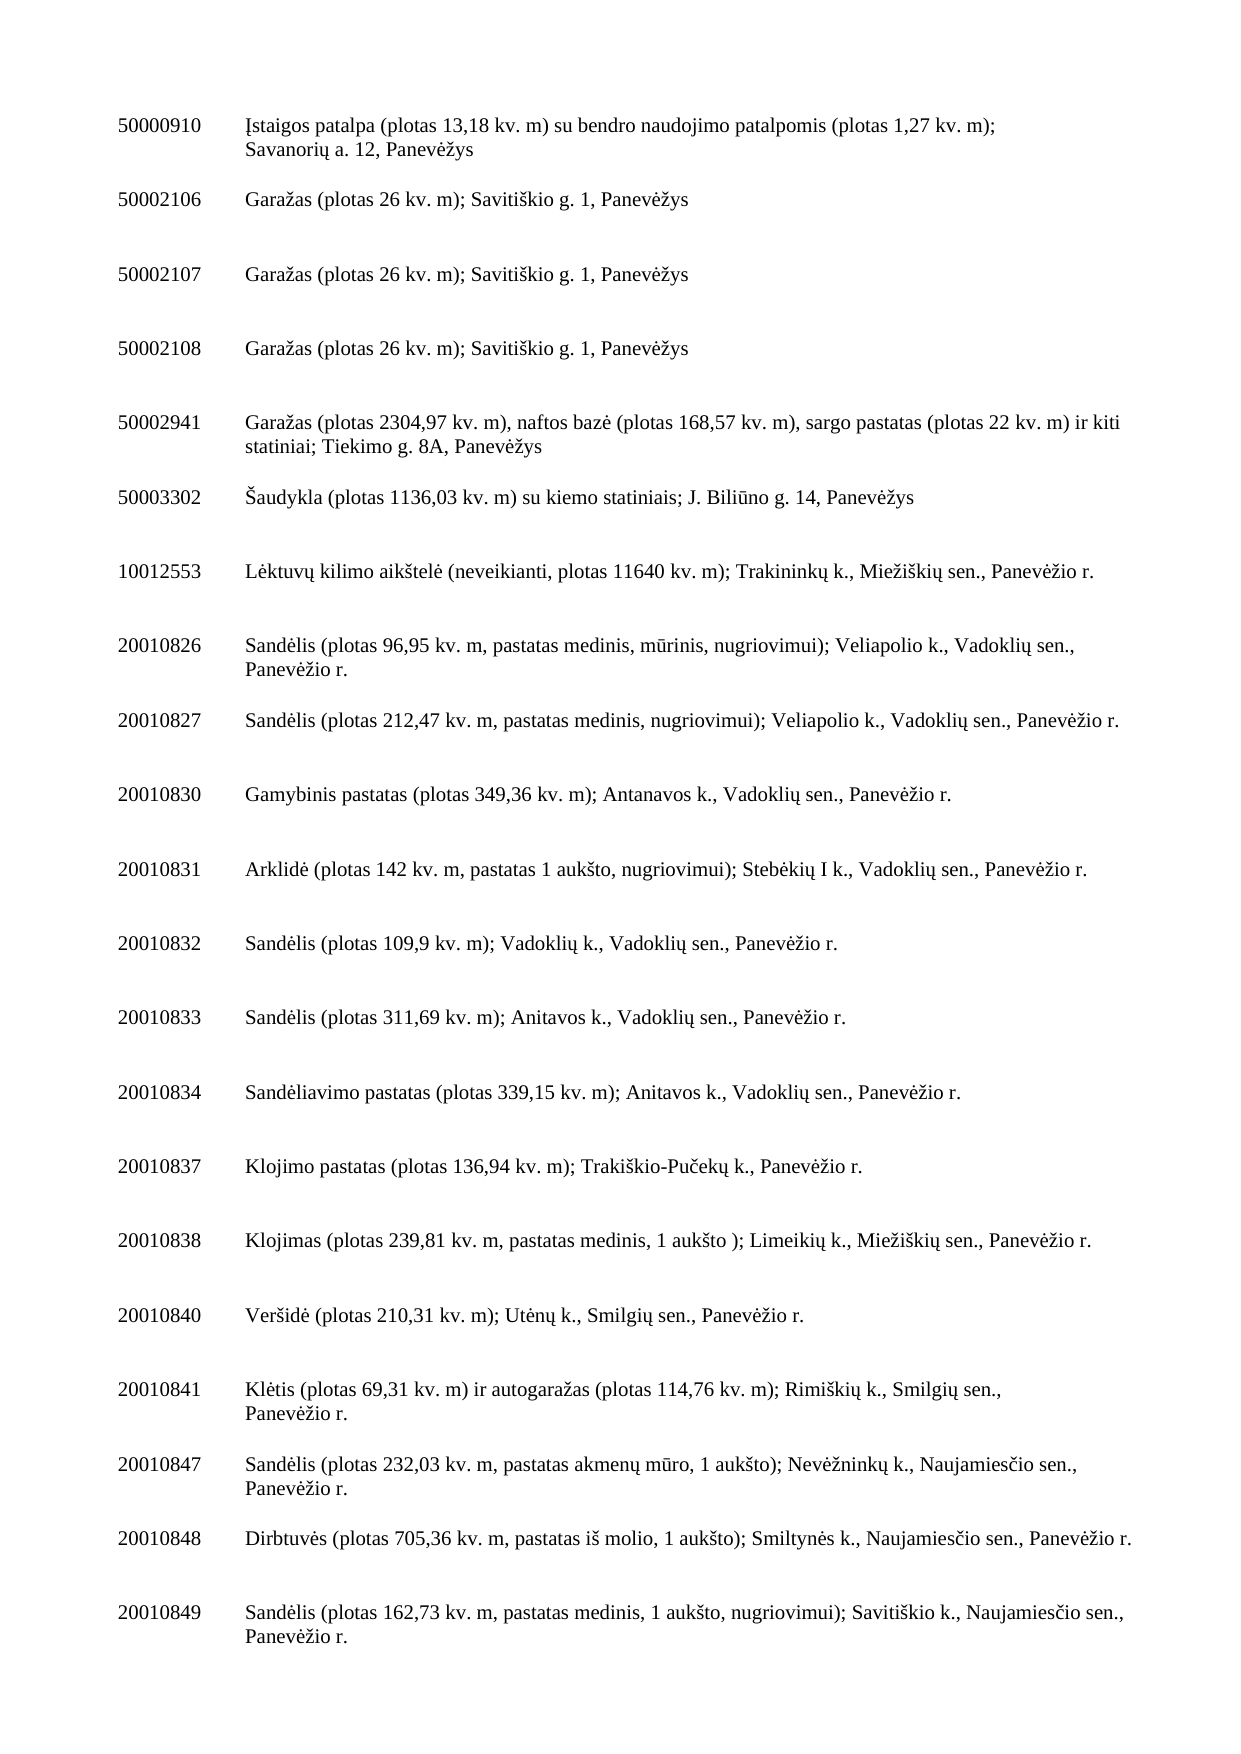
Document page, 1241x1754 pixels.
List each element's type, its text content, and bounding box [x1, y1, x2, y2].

table_cell [101, 907, 1198, 931]
table_cell [1175, 485, 1179, 535]
table_cell [1179, 1080, 1184, 1130]
table_cell [1184, 1303, 1189, 1353]
table_cell [1184, 931, 1189, 981]
table_cell [1189, 559, 1193, 609]
table_cell Garažas (plotas 26 kv. m); Savitiškio g. 1, Panevėžys [234, 336, 1174, 386]
table_cell [1189, 485, 1193, 535]
table_cell [1179, 187, 1184, 237]
table_cell [1179, 1228, 1184, 1279]
table_cell [1175, 633, 1179, 684]
table_cell Sandėlis (plotas 212,47 kv. m, pastatas medinis, nugriovimui); Veliapolio k., Vadoklių sen., Panevėžio r. [234, 708, 1174, 758]
table_cell 10012553 [101, 559, 234, 609]
table_cell 20010848 [101, 1526, 234, 1576]
table_cell 20010830 [101, 782, 234, 832]
table_cell 20010840 [101, 1303, 234, 1353]
table_cell [1175, 336, 1179, 386]
table_cell [1175, 410, 1179, 461]
table_cell [1193, 1526, 1198, 1576]
table_cell [1179, 1377, 1184, 1427]
table_cell [101, 1204, 1198, 1228]
table_cell Sandėlis (plotas 109,9 kv. m); Vadoklių k., Vadoklių sen., Panevėžio r. [234, 931, 1174, 981]
table_cell [101, 461, 1198, 484]
table_cell [1175, 1005, 1179, 1056]
table_cell [1193, 485, 1198, 535]
table_cell [1184, 336, 1189, 386]
table_cell [1193, 931, 1198, 981]
table_cell 20010849 [101, 1600, 234, 1651]
table_cell Sandėlis (plotas 96,95 kv. m, pastatas medinis, mūrinis, nugriovimui); Veliapolio k., Vadoklių sen., Panevėžio r. [234, 633, 1174, 684]
table_cell [1193, 633, 1198, 684]
table_cell [1175, 187, 1179, 237]
table_cell [1179, 1526, 1184, 1576]
table_cell [1193, 708, 1198, 758]
table_cell [1193, 782, 1198, 832]
table_cell [1175, 856, 1179, 907]
table_cell [101, 1279, 1198, 1303]
table_cell [101, 1576, 1198, 1600]
table_cell [1189, 1154, 1193, 1204]
table_cell [1193, 113, 1198, 163]
table_cell [1184, 261, 1189, 312]
table_cell 20010838 [101, 1228, 234, 1279]
table_cell [1193, 1228, 1198, 1279]
table_cell Gamybinis pastatas (plotas 349,36 kv. m); Antanavos k., Vadoklių sen., Panevėžio r. [234, 782, 1174, 832]
table_cell [1189, 1005, 1193, 1056]
table_cell 50002108 [101, 336, 234, 386]
table_cell [1189, 1526, 1193, 1576]
table_cell [1193, 187, 1198, 237]
table_cell [1193, 559, 1198, 609]
table_cell Garažas (plotas 26 kv. m); Savitiškio g. 1, Panevėžys [234, 187, 1174, 237]
table_cell 50000910 [101, 113, 234, 163]
table_cell [1184, 782, 1189, 832]
table_cell [1189, 856, 1193, 907]
table_cell [1179, 113, 1184, 163]
table_cell 50002941 [101, 410, 234, 461]
table_cell [1179, 931, 1184, 981]
table_cell [1184, 856, 1189, 907]
table_cell [1175, 1377, 1179, 1427]
table_cell [1189, 336, 1193, 386]
table_cell [1184, 559, 1189, 609]
table_cell 20010847 [101, 1451, 234, 1502]
table_cell [1175, 1303, 1179, 1353]
table_cell [1193, 336, 1198, 386]
table_cell Dirbtuvės (plotas 705,36 kv. m, pastatas iš molio, 1 aukšto); Smiltynės k., Naujamiesčio sen., Panevėžio r. [234, 1526, 1174, 1576]
table_cell 20010831 [101, 856, 234, 907]
table_cell [1179, 261, 1184, 312]
table_cell [1193, 1080, 1198, 1130]
table_cell Lėktuvų kilimo aikštelė (neveikianti, plotas 11640 kv. m); Trakininkų k., Miežiškių sen., Panevėžio r. [234, 559, 1174, 609]
table_cell 20010826 [101, 633, 234, 684]
table_cell [1189, 187, 1193, 237]
table_cell [101, 981, 1198, 1005]
table_cell [1189, 633, 1193, 684]
table_cell Klojimas (plotas 239,81 kv. m, pastatas medinis, 1 aukšto ); Limeikių k., Miežiškių sen., Panevėžio r. [234, 1228, 1174, 1279]
table_cell [1184, 1228, 1189, 1279]
table_cell [101, 1428, 1198, 1451]
table_cell [1184, 708, 1189, 758]
table_cell [101, 312, 1198, 336]
table_cell 50002106 [101, 187, 234, 237]
table_cell 20010833 [101, 1005, 234, 1056]
table_cell 50003302 [101, 485, 234, 535]
table_cell Klojimo pastatas (plotas 136,94 kv. m); Trakiškio-Pučekų k., Panevėžio r. [234, 1154, 1174, 1204]
table_cell [101, 163, 1198, 187]
table_cell [1179, 1005, 1184, 1056]
table_cell [1193, 261, 1198, 312]
table_cell Sandėlis (plotas 311,69 kv. m); Anitavos k., Vadoklių sen., Panevėžio r. [234, 1005, 1174, 1056]
table_cell [1179, 856, 1184, 907]
table_cell [1193, 1005, 1198, 1056]
table_cell [1189, 708, 1193, 758]
table_cell [1179, 485, 1184, 535]
table_cell [1179, 1451, 1184, 1502]
table_cell Sandėliavimo pastatas (plotas 339,15 kv. m); Anitavos k., Vadoklių sen., Panevėžio r. [234, 1080, 1174, 1130]
table_cell [1193, 1377, 1198, 1427]
table_cell 20010832 [101, 931, 234, 981]
table_cell [1175, 782, 1179, 832]
table_cell [1193, 1303, 1198, 1353]
table_cell Įstaigos patalpa (plotas 13,18 kv. m) su bendro naudojimo patalpomis (plotas 1,27 kv. m); Savanorių a. 12, Panevėžys [234, 113, 1174, 163]
table_cell Garažas (plotas 2304,97 kv. m), naftos bazė (plotas 168,57 kv. m), sargo pastatas (plotas 22 kv. m) ir kiti statiniai; Tiekimo g. 8A, Panevėžys [234, 410, 1174, 461]
table_cell [1175, 113, 1179, 163]
table_cell [1179, 336, 1184, 386]
table_cell [1189, 1377, 1193, 1427]
table_cell Garažas (plotas 26 kv. m); Savitiškio g. 1, Panevėžys [234, 261, 1174, 312]
table_cell [1189, 1080, 1193, 1130]
table_cell [1189, 1303, 1193, 1353]
table_cell [1184, 1377, 1189, 1427]
table_cell [1179, 410, 1184, 461]
table_cell [101, 238, 1198, 261]
table_cell Veršidė (plotas 210,31 kv. m); Utėnų k., Smilgių sen., Panevėžio r. [234, 1303, 1174, 1353]
table_cell [1184, 1154, 1189, 1204]
table_cell 20010827 [101, 708, 234, 758]
table_cell [1184, 410, 1189, 461]
table_cell [1184, 1005, 1189, 1056]
table_cell Sandėlis (plotas 232,03 kv. m, pastatas akmenų mūro, 1 aukšto); Nevėžninkų k., Naujamiesčio sen., Panevėžio r. [234, 1451, 1174, 1502]
table_cell [1193, 1451, 1198, 1502]
table_cell [1184, 1600, 1189, 1651]
table_cell [1179, 633, 1184, 684]
table_cell [1179, 1303, 1184, 1353]
table_cell [1175, 1080, 1179, 1130]
table_cell [1189, 782, 1193, 832]
table_cell [101, 609, 1198, 633]
table_cell [101, 1353, 1198, 1377]
table_cell [1179, 1154, 1184, 1204]
table_cell [101, 758, 1198, 782]
table_cell [1189, 1228, 1193, 1279]
table_cell [1175, 1228, 1179, 1279]
table_cell [1184, 1080, 1189, 1130]
table_cell Sandėlis (plotas 162,73 kv. m, pastatas medinis, 1 aukšto, nugriovimui); Savitiškio k., Naujamiesčio sen., Panevėžio r. [234, 1600, 1174, 1651]
table_cell [1175, 1600, 1179, 1651]
table_cell [1193, 410, 1198, 461]
table_cell [1184, 1526, 1189, 1576]
table_cell [1189, 1451, 1193, 1502]
table_cell [1189, 1600, 1193, 1651]
table_cell [1175, 261, 1179, 312]
table_cell Klėtis (plotas 69,31 kv. m) ir autogaražas (plotas 114,76 kv. m); Rimiškių k., Smilgių sen., Panevėžio r. [234, 1377, 1174, 1427]
table_cell Šaudykla (plotas 1136,03 kv. m) su kiemo statiniais; J. Biliūno g. 14, Panevėžys [234, 485, 1174, 535]
table_cell [1193, 856, 1198, 907]
table_cell [1184, 113, 1189, 163]
table_cell [1179, 782, 1184, 832]
table_cell [101, 833, 1198, 856]
table_cell [1193, 1600, 1198, 1651]
table_cell [101, 1130, 1198, 1154]
table_cell [1179, 1600, 1184, 1651]
table_cell [1184, 633, 1189, 684]
table_cell [1179, 708, 1184, 758]
table_cell [1193, 1154, 1198, 1204]
table_cell [1175, 1526, 1179, 1576]
table_cell 50002107 [101, 261, 234, 312]
table_cell [101, 386, 1198, 410]
table_cell [1175, 1154, 1179, 1204]
table_cell [101, 1056, 1198, 1079]
table_cell 20010837 [101, 1154, 234, 1204]
table_cell [1179, 559, 1184, 609]
table_cell [1189, 113, 1193, 163]
table_cell [101, 1502, 1198, 1526]
table_cell 20010834 [101, 1080, 234, 1130]
table_cell [1184, 1451, 1189, 1502]
table_cell [101, 89, 1198, 113]
table_cell [1189, 261, 1193, 312]
table_cell [1189, 410, 1193, 461]
table_cell [1175, 559, 1179, 609]
table_cell [101, 684, 1198, 708]
table_cell [1184, 485, 1189, 535]
table_cell [1175, 708, 1179, 758]
table_cell [1189, 931, 1193, 981]
table_cell 20010841 [101, 1377, 234, 1427]
table_cell [101, 535, 1198, 559]
table_cell [1175, 1451, 1179, 1502]
table_cell [1184, 187, 1189, 237]
table_cell [1175, 931, 1179, 981]
table_cell Arklidė (plotas 142 kv. m, pastatas 1 aukšto, nugriovimui); Stebėkių I k., Vadoklių sen., Panevėžio r. [234, 856, 1174, 907]
